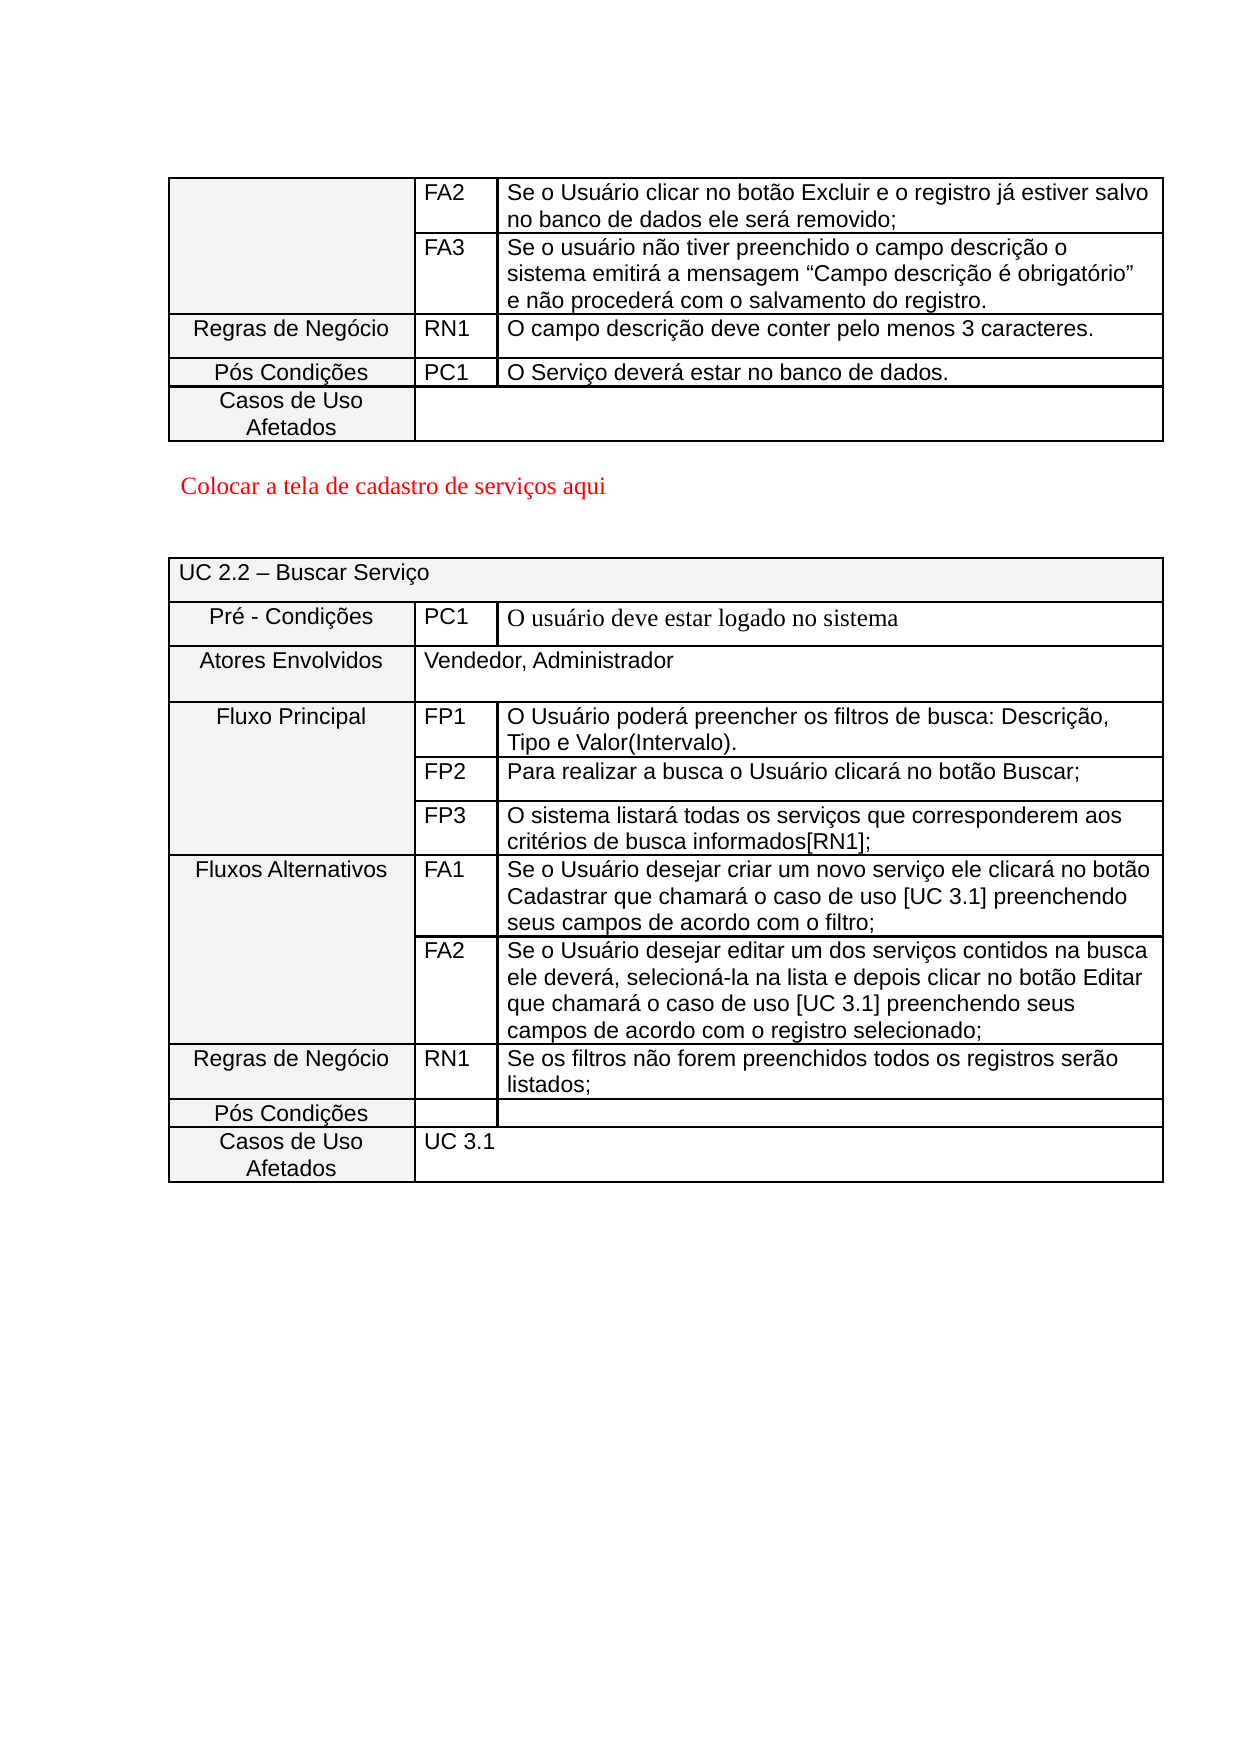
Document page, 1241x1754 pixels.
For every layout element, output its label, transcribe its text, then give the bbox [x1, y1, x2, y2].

table_cell Se o Usuário clicar no botão Excluir e o registro já estiver salvo no banco de dados ele será removido; [499, 179, 1162, 232]
table_cell RN1 [416, 315, 496, 357]
table_cell RN1 [416, 1045, 496, 1098]
table_cell [499, 1100, 1162, 1126]
table_cell FA2 [416, 938, 496, 1043]
table_cell PC1 [416, 359, 496, 385]
table_cell Pós Condições [170, 1100, 414, 1126]
table_cell PC1 [416, 603, 496, 645]
table_cell Pré - Condições [170, 603, 414, 645]
text Colocar a tela de cadastro de serviços aqui [180, 471, 1092, 500]
table_cell UC 3.1 [416, 1128, 1162, 1181]
table_cell [416, 1100, 496, 1126]
table_cell Casos de Uso Afetados [170, 1128, 414, 1181]
table_cell O campo descrição deve conter pelo menos 3 caracteres. [499, 315, 1162, 357]
table_cell Fluxo Principal [170, 703, 414, 854]
table_cell O Serviço deverá estar no banco de dados. [499, 359, 1162, 385]
table_cell Se o Usuário desejar editar um dos serviços contidos na busca ele deverá, selecioná-la na lista e depois clicar no botão Editar que chamará o caso de uso [UC 3.1] preenchendo seus campos de acordo com o registro selecionado; [499, 938, 1162, 1043]
table_cell Fluxos Alternativos [170, 856, 414, 1043]
table_cell FA1 [416, 856, 496, 935]
table_cell Se os filtros não forem preenchidos todos os registros serão listados; [499, 1045, 1162, 1098]
table_cell FP2 [416, 758, 496, 799]
table_cell Se o usuário não tiver preenchido o campo descrição o sistema emitirá a mensagem “Campo descrição é obrigatório” e não procederá com o salvamento do registro. [499, 234, 1162, 313]
table_cell O sistema listará todas os serviços que corresponderem aos critérios de busca informados[RN1]; [499, 802, 1162, 854]
table_cell O Usuário poderá preencher os filtros de busca: Descrição, Tipo e Valor(Intervalo). [499, 703, 1162, 756]
table_header UC 2.2 – Buscar Serviço [170, 559, 1162, 601]
table_cell FP1 [416, 703, 496, 756]
table_cell FP3 [416, 802, 496, 854]
table_cell [416, 388, 1162, 440]
table_cell Casos de Uso Afetados [170, 388, 414, 440]
table_cell FA2 [416, 179, 496, 232]
table_cell Vendedor, Administrador [416, 647, 1162, 701]
table_cell Se o Usuário desejar criar um novo serviço ele clicará no botão Cadastrar que chamará o caso de uso [UC 3.1] preenchendo seus campos de acordo com o filtro; [499, 856, 1162, 935]
table_cell FA3 [416, 234, 496, 313]
table_cell [170, 179, 414, 313]
table_cell Atores Envolvidos [170, 647, 414, 701]
table_cell O usuário deve estar logado no sistema [499, 603, 1162, 645]
table_cell Para realizar a busca o Usuário clicará no botão Buscar; [499, 758, 1162, 799]
table_cell Regras de Negócio [170, 1045, 414, 1098]
table_cell Pós Condições [170, 359, 414, 385]
table_cell Regras de Negócio [170, 315, 414, 357]
